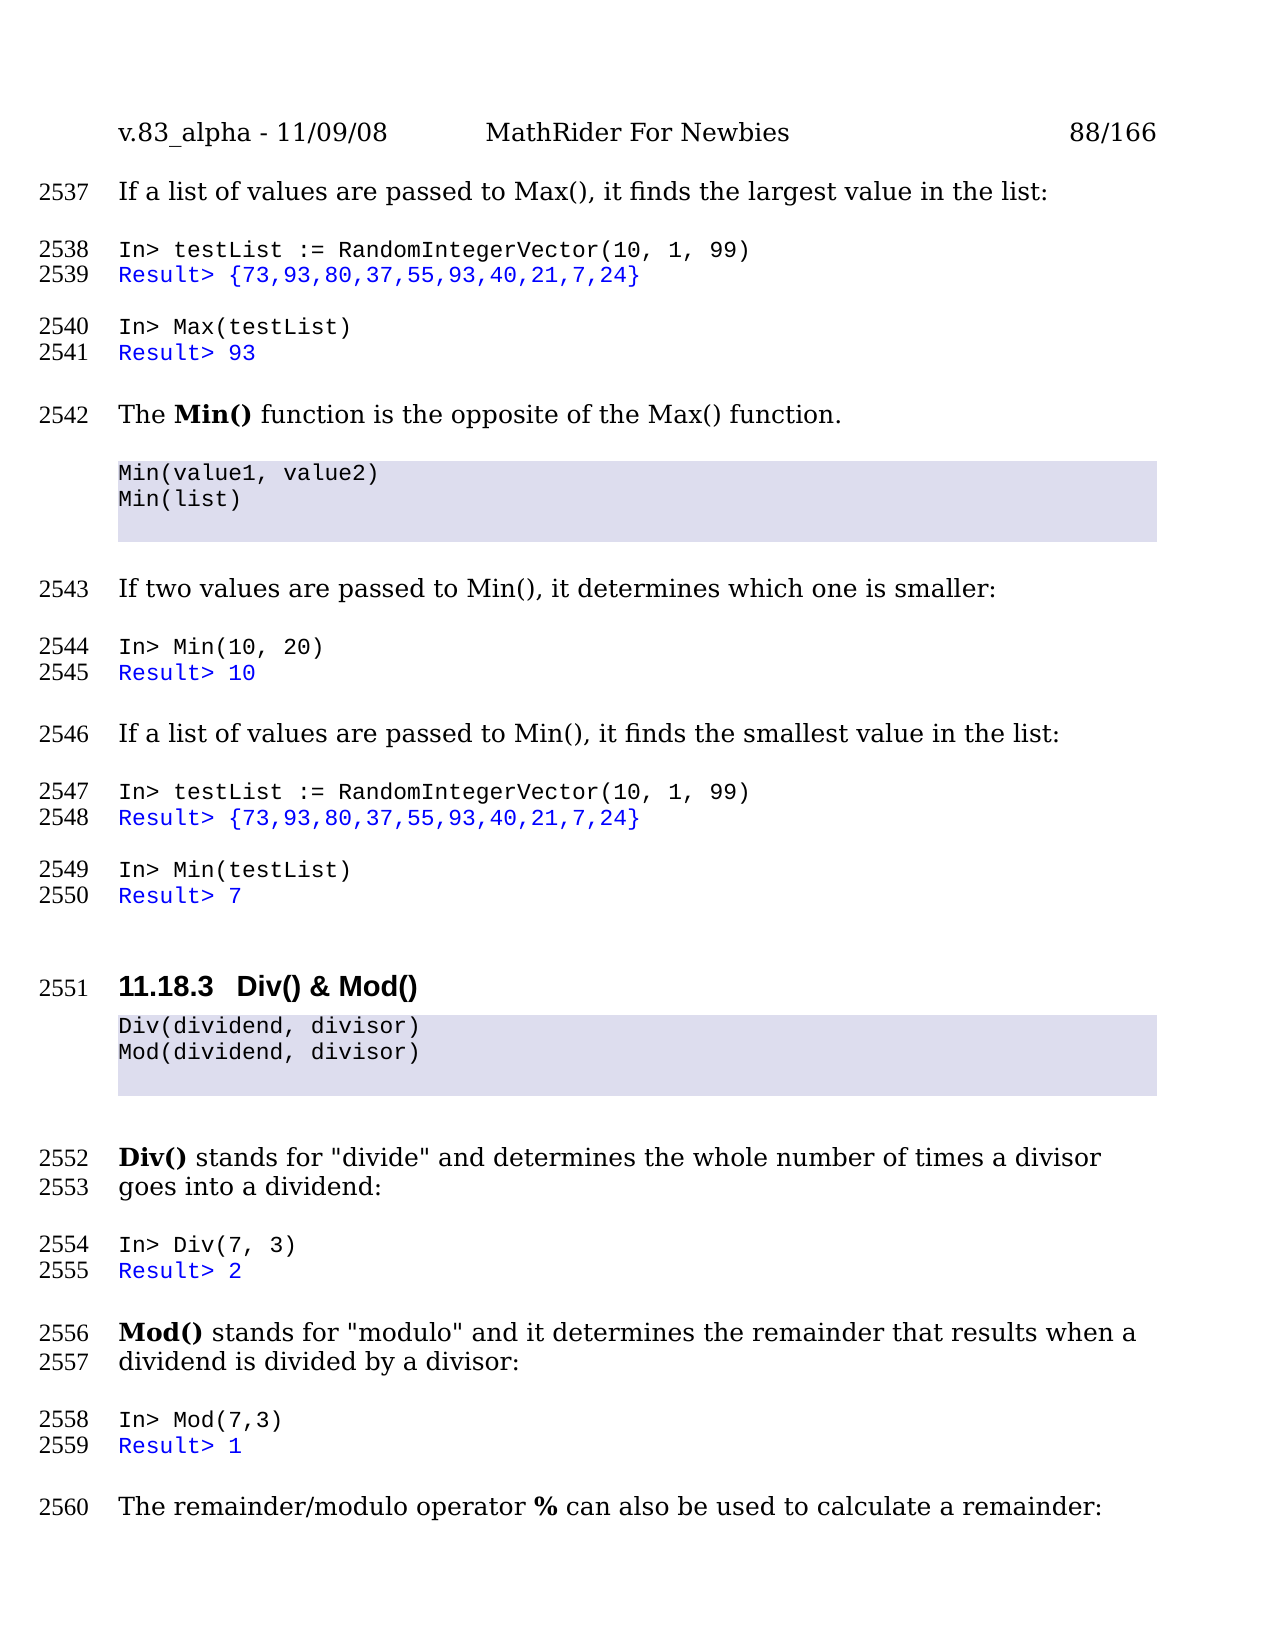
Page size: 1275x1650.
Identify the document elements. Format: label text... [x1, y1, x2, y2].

text If two values are passed to Min(), it determines which one is smaller: [118, 574, 1157, 603]
subtitle Div() & Mod() [118, 969, 1157, 1003]
text In> testList := RandomIntegerVector(10, 1, 99) [118, 238, 1157, 264]
text If a list of values are passed to Max(), it finds the largest value in the list: [118, 177, 1157, 206]
text Result> 93 [118, 342, 1157, 368]
text The remainder/modulo operator % can also be used to calculate a remainder: [118, 1492, 1157, 1521]
text In> Min(testList) [118, 858, 1157, 884]
text Div() stands for "divide" and determines the whole number of times a divisor goes into a dividend: [118, 1143, 1157, 1202]
table_header Div(dividend, divisor) Mod(dividend, divisor) [118, 1015, 1157, 1096]
text Result> 1 [118, 1434, 1157, 1460]
text Result> 2 [118, 1260, 1157, 1286]
text If a list of values are passed to Min(), it finds the smallest value in the list: [118, 719, 1157, 748]
text The Min() function is the opposite of the Max() function. [118, 399, 1157, 429]
text In> Min(10, 20) [118, 635, 1157, 661]
table_header Min(value1, value2) Min(list) [118, 461, 1157, 542]
text Mod() stands for "modulo" and it determines the remainder that results when a dividend is divided by a divisor: [118, 1318, 1157, 1376]
text Result> {73,93,80,37,55,93,40,21,7,24} [118, 264, 1157, 290]
text Result> 7 [118, 884, 1157, 910]
text In> Mod(7,3) [118, 1408, 1157, 1434]
text In> Div(7, 3) [118, 1234, 1157, 1260]
text In> testList := RandomIntegerVector(10, 1, 99) [118, 780, 1157, 806]
text Result> {73,93,80,37,55,93,40,21,7,24} [118, 806, 1157, 832]
text Result> 10 [118, 661, 1157, 687]
text In> Max(testList) [118, 316, 1157, 342]
